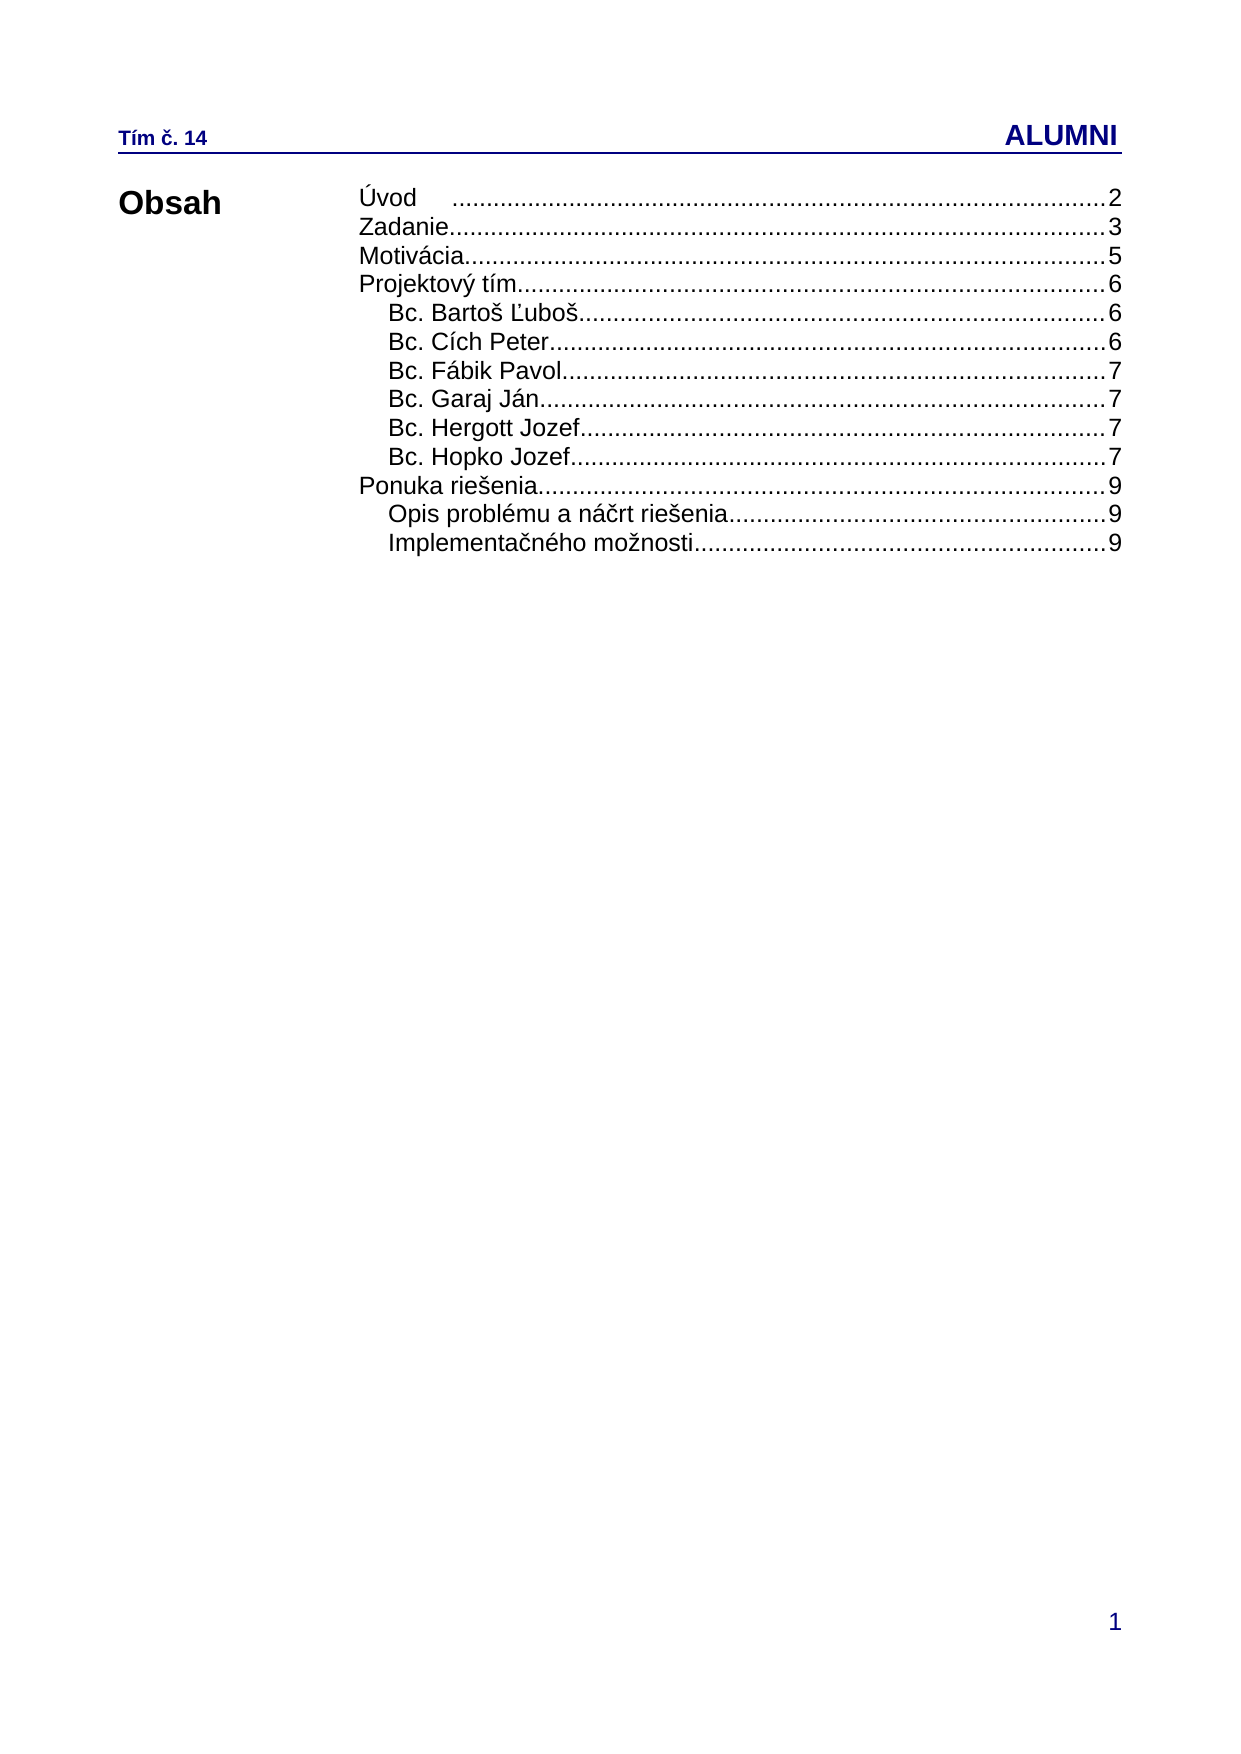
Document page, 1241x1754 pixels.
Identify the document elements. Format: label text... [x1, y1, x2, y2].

text Zadanie 3 [358, 212, 1122, 241]
text Bc. Cích Peter 6 [388, 327, 1122, 356]
text Opis problému a náčrt riešenia 9 [388, 499, 1122, 528]
text Bc. Bartoš Ľuboš 6 [388, 298, 1122, 327]
text Bc. Garaj Ján 7 [388, 384, 1122, 413]
subtitle Obsah [118, 183, 358, 222]
text Projektový tím 6 [358, 269, 1122, 298]
text Ponuka riešenia 9 [358, 471, 1122, 499]
text Úvod 2 [358, 183, 1122, 212]
text Bc. Hopko Jozef 7 [388, 442, 1122, 471]
text Bc. Fábik Pavol 7 [388, 356, 1122, 384]
text Motivácia 5 [358, 241, 1122, 269]
text Bc. Hergott Jozef 7 [388, 413, 1122, 442]
text Implementačného možnosti 9 [388, 528, 1122, 557]
